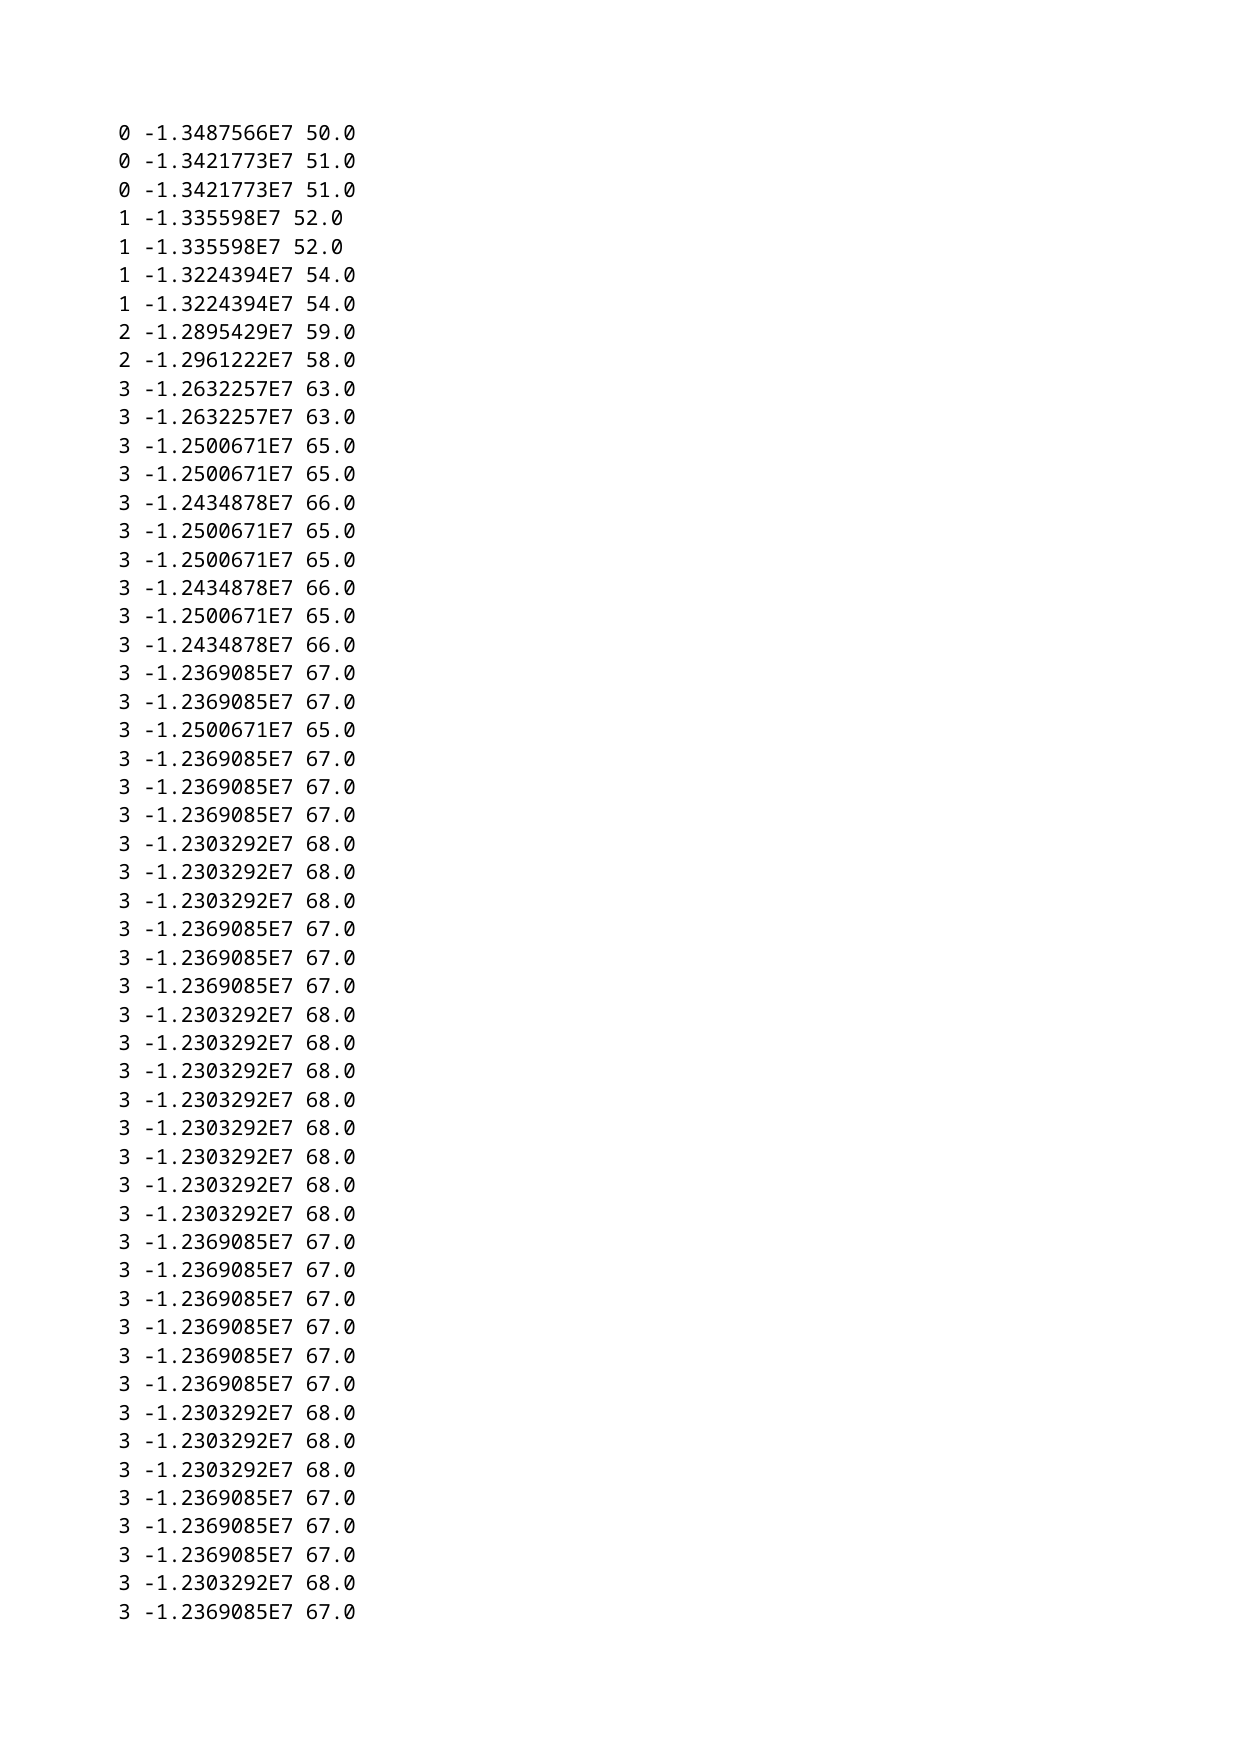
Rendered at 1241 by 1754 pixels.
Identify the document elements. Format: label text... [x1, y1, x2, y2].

text 3 -1.2369085E7 67.0 [118, 1256, 1122, 1284]
text 2 -1.2961222E7 58.0 [118, 346, 1122, 374]
text 3 -1.2369085E7 67.0 [118, 744, 1122, 772]
text 1 -1.3224394E7 54.0 [118, 260, 1122, 289]
text 3 -1.2303292E7 68.0 [118, 1455, 1122, 1483]
text 3 -1.2303292E7 68.0 [118, 886, 1122, 914]
text 3 -1.2434878E7 66.0 [118, 488, 1122, 516]
text 3 -1.2303292E7 68.0 [118, 1199, 1122, 1227]
text 3 -1.2369085E7 67.0 [118, 1512, 1122, 1540]
text 3 -1.2500671E7 65.0 [118, 545, 1122, 573]
text 3 -1.2369085E7 67.0 [118, 1597, 1122, 1625]
text 3 -1.2303292E7 68.0 [118, 1085, 1122, 1113]
text 3 -1.2369085E7 67.0 [118, 914, 1122, 943]
text 3 -1.2303292E7 68.0 [118, 1398, 1122, 1426]
text 3 -1.2369085E7 67.0 [118, 1369, 1122, 1398]
text 3 -1.2303292E7 68.0 [118, 857, 1122, 886]
text 3 -1.2369085E7 67.0 [118, 1483, 1122, 1512]
text 0 -1.3421773E7 51.0 [118, 175, 1122, 203]
text 3 -1.2369085E7 67.0 [118, 772, 1122, 801]
text 3 -1.2369085E7 67.0 [118, 658, 1122, 687]
text 3 -1.2434878E7 66.0 [118, 573, 1122, 602]
text 3 -1.2369085E7 67.0 [118, 1284, 1122, 1312]
text 3 -1.2369085E7 67.0 [118, 1227, 1122, 1256]
text 3 -1.2303292E7 68.0 [118, 1057, 1122, 1085]
text 3 -1.2303292E7 68.0 [118, 1028, 1122, 1057]
text 3 -1.2303292E7 68.0 [118, 829, 1122, 857]
text 3 -1.2369085E7 67.0 [118, 687, 1122, 715]
text 3 -1.2369085E7 67.0 [118, 943, 1122, 971]
text 1 -1.335598E7 52.0 [118, 203, 1122, 232]
text 3 -1.2369085E7 67.0 [118, 971, 1122, 1000]
text 3 -1.2500671E7 65.0 [118, 431, 1122, 459]
text 0 -1.3487566E7 50.0 [118, 118, 1122, 147]
text 3 -1.2303292E7 68.0 [118, 1000, 1122, 1028]
text 3 -1.2303292E7 68.0 [118, 1568, 1122, 1597]
text 3 -1.2369085E7 67.0 [118, 1312, 1122, 1341]
text 3 -1.2369085E7 67.0 [118, 801, 1122, 829]
text 3 -1.2500671E7 65.0 [118, 459, 1122, 488]
text 3 -1.2303292E7 68.0 [118, 1170, 1122, 1199]
text 1 -1.335598E7 52.0 [118, 232, 1122, 260]
text 3 -1.2632257E7 63.0 [118, 402, 1122, 431]
text 2 -1.2895429E7 59.0 [118, 317, 1122, 346]
text 3 -1.2500671E7 65.0 [118, 516, 1122, 545]
text 3 -1.2434878E7 66.0 [118, 630, 1122, 658]
text 1 -1.3224394E7 54.0 [118, 289, 1122, 317]
text 3 -1.2303292E7 68.0 [118, 1113, 1122, 1142]
text 3 -1.2369085E7 67.0 [118, 1341, 1122, 1369]
text 3 -1.2500671E7 65.0 [118, 602, 1122, 630]
text 3 -1.2500671E7 65.0 [118, 715, 1122, 744]
text 3 -1.2303292E7 68.0 [118, 1426, 1122, 1455]
text 3 -1.2632257E7 63.0 [118, 374, 1122, 402]
text 3 -1.2303292E7 68.0 [118, 1142, 1122, 1170]
text 3 -1.2369085E7 67.0 [118, 1540, 1122, 1568]
text 0 -1.3421773E7 51.0 [118, 147, 1122, 175]
